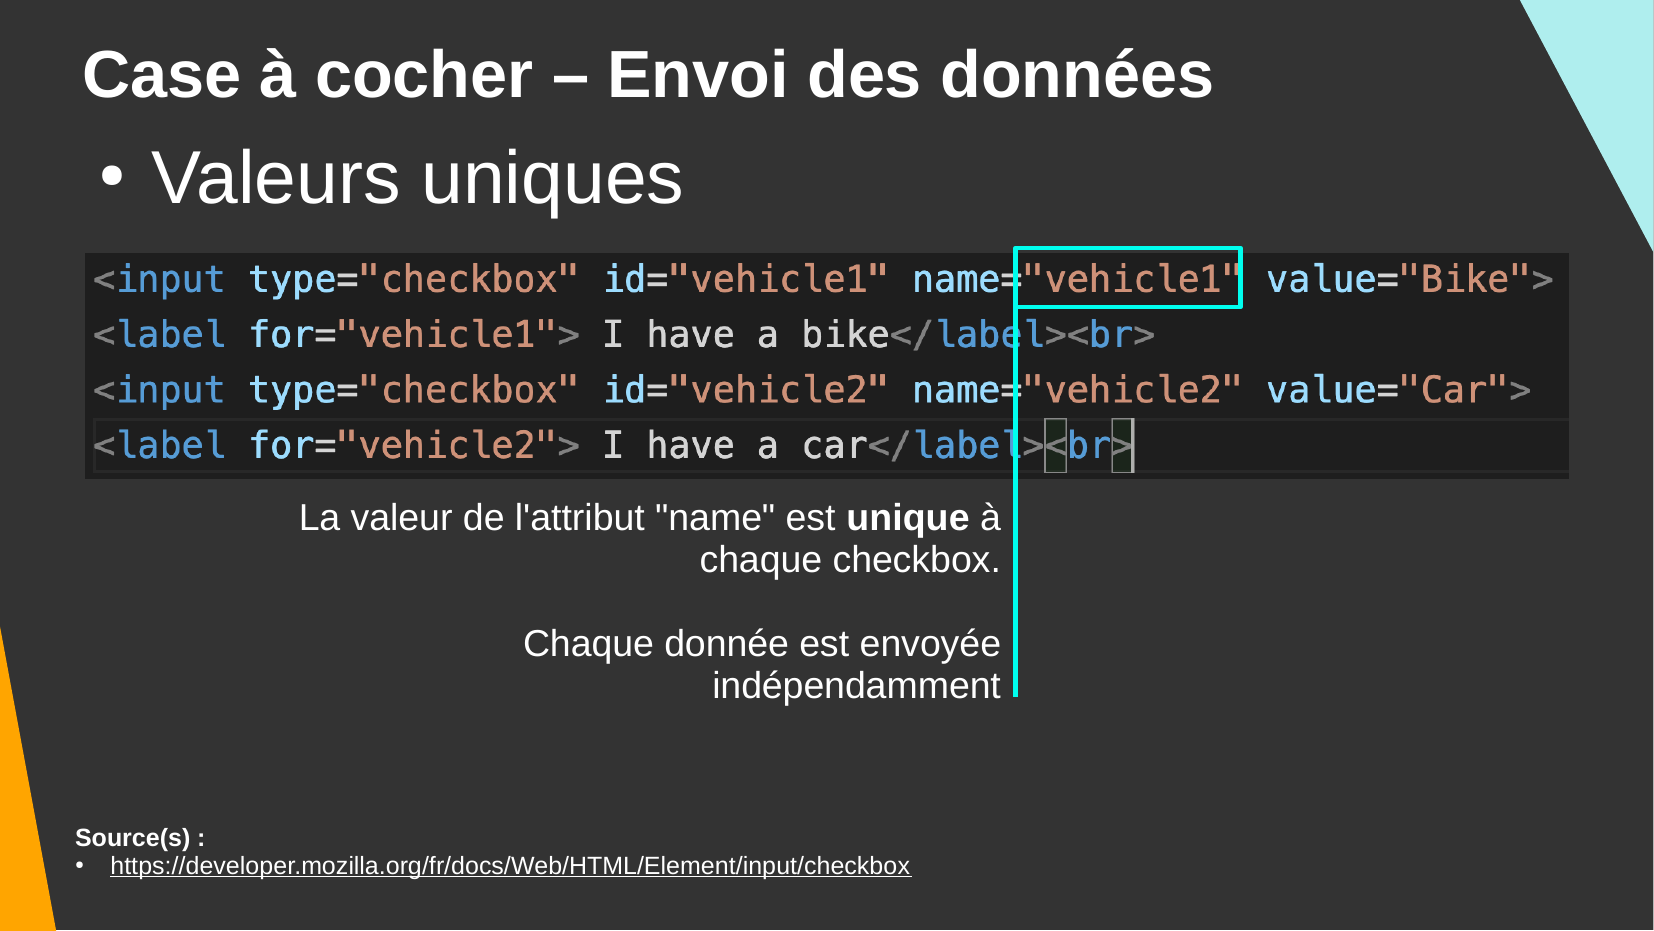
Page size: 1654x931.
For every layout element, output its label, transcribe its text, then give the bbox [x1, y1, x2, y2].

title Case à cocher – Envoi des données [82, 37, 1571, 114]
picture [85, 253, 1013, 479]
text_box [0, 626, 57, 931]
text_box La valeur de l'attribut "name" est unique à chaque checkbox. Chaque donnée est envoyée indépendamment [236, 489, 1016, 714]
text_box Source(s) : https://developer.mozilla.org/fr/docs/Web/HTML/Element/input/checkbox [60, 816, 1546, 916]
text_box [1519, 0, 1654, 254]
list Valeurs uniques [80, 135, 1605, 225]
picture [1018, 253, 1238, 305]
picture [1018, 253, 1569, 479]
